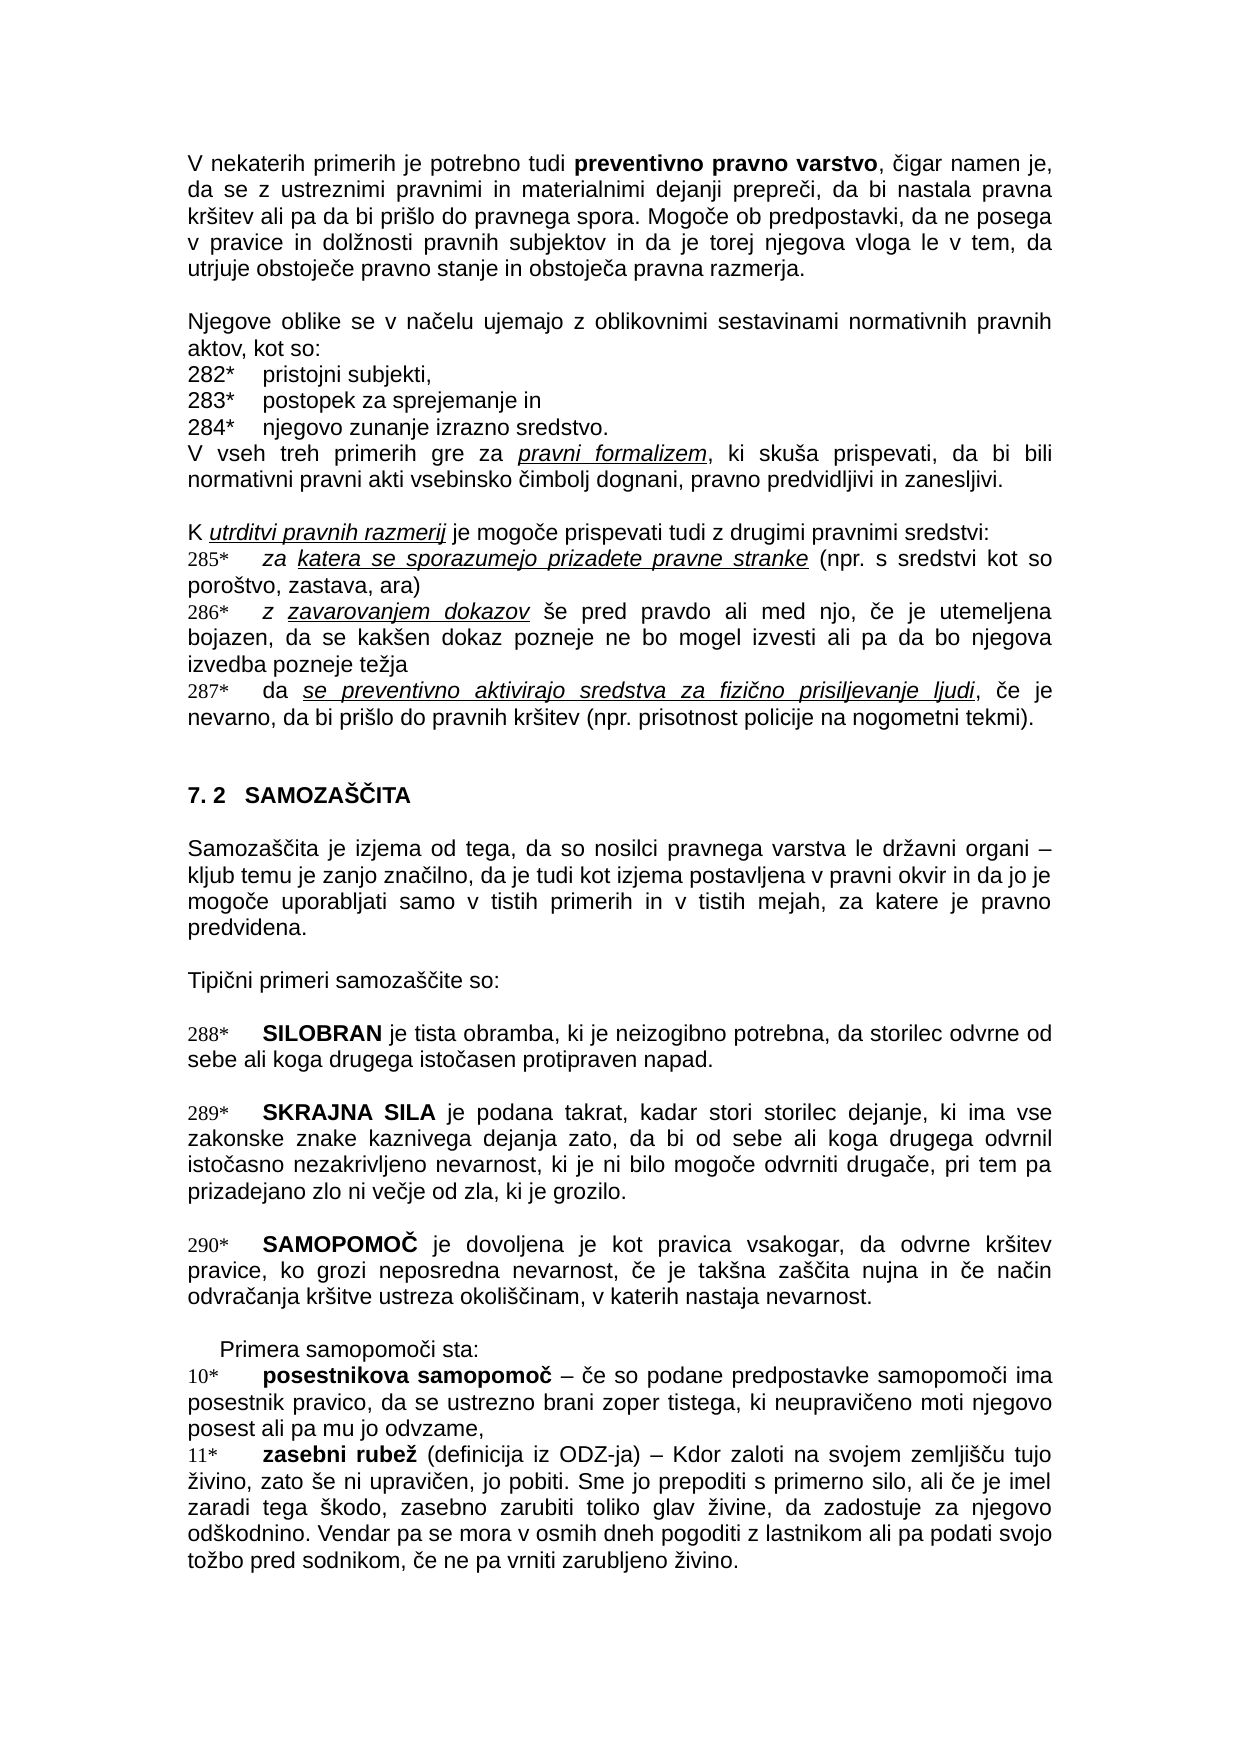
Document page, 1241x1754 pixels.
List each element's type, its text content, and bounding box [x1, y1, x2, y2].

text Tipični primeri samozaščite so: [187, 967, 1053, 993]
text Primera samopomoči sta: [187, 1336, 1053, 1362]
list posestnikova samopomoč – če so podane predpostavke samopomoči ima posestnik pravico, da se ustrezno brani zoper tistega, ki neupravičeno moti njegovo posest ali pa mu jo odvzame, [187, 1362, 1053, 1441]
list njegovo zunanje izrazno sredstvo. [187, 413, 1053, 440]
text K utrditvi pravnih razmerij je mogoče prispevati tudi z drugimi pravnimi sredstvi: [187, 519, 1053, 545]
list SILOBRAN je tista obramba, ki je neizogibno potrebna, da storilec odvrne od sebe ali koga drugega istočasen protipraven napad. [187, 1020, 1053, 1072]
list zasebni rubež (definicija iz ODZ-ja) – Kdor zaloti na svojem zemljišču tujo živino, zato še ni upravičen, jo pobiti. Sme jo prepoditi s primerno silo, ali če je imel zaradi tega škodo, zasebno zarubiti toliko glav živine, da zadostuje za njegovo odškodnino. Vendar pa se mora v osmih dneh pogoditi z lastnikom ali pa podati svojo tožbo pred sodnikom, če ne pa vrniti zarubljeno živino. [187, 1441, 1053, 1573]
list z zavarovanjem dokazov še pred pravdo ali med njo, če je utemeljena bojazen, da se kakšen dokaz pozneje ne bo mogel izvesti ali pa da bo njegova izvedba pozneje težja [187, 598, 1053, 677]
text V nekaterih primerih je potrebno tudi preventivno pravno varstvo, čigar namen je, da se z ustreznimi pravnimi in materialnimi dejanji prepreči, da bi nastala pravna kršitev ali pa da bi prišlo do pravnega spora. Mogoče ob predpostavki, da ne posega v pravice in dolžnosti pravnih subjektov in da je torej njegova vloga le v tem, da utrjuje obstoječe pravno stanje in obstoječa pravna razmerja. [187, 150, 1053, 282]
list SKRAJNA SILA je podana takrat, kadar stori storilec dejanje, ki ima vse zakonske znake kaznivega dejanja zato, da bi od sebe ali koga drugega odvrnil istočasno nezakrivljeno nevarnost, ki je ni bilo mogoče odvrniti drugače, pri tem pa prizadejano zlo ni večje od zla, ki je grozilo. [187, 1099, 1053, 1204]
text Samozaščita je izjema od tega, da so nosilci pravnega varstva le državni organi – kljub temu je zanjo značilno, da je tudi kot izjema postavljena v pravni okvir in da jo je mogoče uporabljati samo v tistih primerih in v tistih mejah, za katere je pravno predvidena. [187, 835, 1053, 941]
list pristojni subjekti, [187, 361, 1053, 387]
list da se preventivno aktivirajo sredstva za fizično prisiljevanje ljudi, če je nevarno, da bi prišlo do pravnih kršitev (npr. prisotnost policije na nogometni tekmi). [187, 677, 1053, 730]
list SAMOPOMOČ je dovoljena je kot pravica vsakogar, da odvrne kršitev pravice, ko grozi neposredna nevarnost, če je takšna zaščita nujna in če način odvračanja kršitve ustreza okoliščinam, v katerih nastaja nevarnost. [187, 1231, 1053, 1309]
text Njegove oblike se v načelu ujemajo z oblikovnimi sestavinami normativnih pravnih aktov, kot so: [187, 308, 1053, 361]
text 7. 2 SAMOZAŠČITA [187, 782, 1053, 809]
list za katera se sporazumejo prizadete pravne stranke (npr. s sredstvi kot so poroštvo, zastava, ara) [187, 545, 1053, 598]
text V vseh treh primerih gre za pravni formalizem, ki skuša prispevati, da bi bili normativni pravni akti vsebinsko čimbolj dognani, pravno predvidljivi in zanesljivi. [187, 440, 1053, 493]
list postopek za sprejemanje in [187, 387, 1053, 413]
